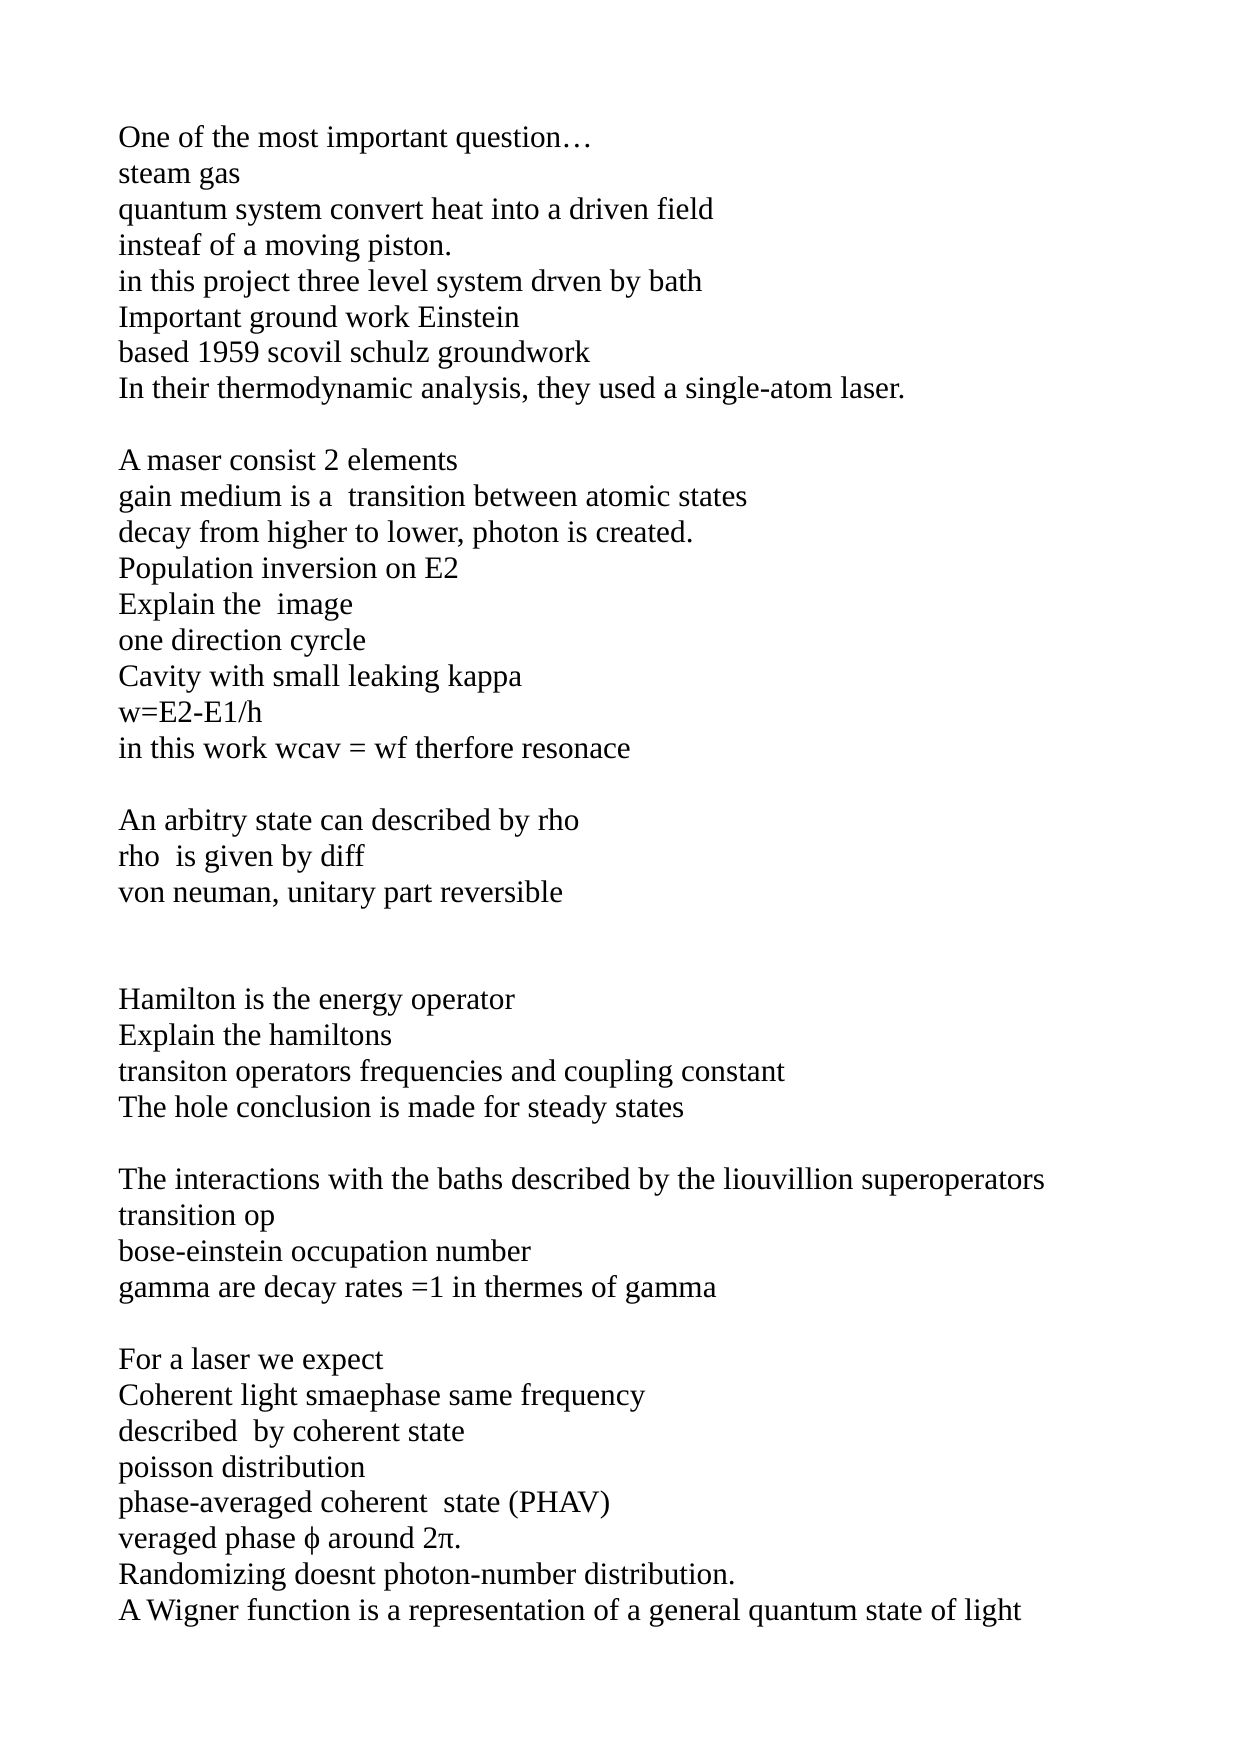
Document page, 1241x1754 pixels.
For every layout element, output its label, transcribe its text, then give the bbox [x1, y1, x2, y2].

text The hole conclusion is made for steady states [118, 1088, 1122, 1124]
text For a laser we expect [118, 1340, 1122, 1376]
text Explain the image [118, 585, 1122, 621]
text Randomizing doesnt photon-number distribution. [118, 1556, 1122, 1592]
text in this project three level system drven by bath [118, 262, 1122, 298]
text decay from higher to lower, photon is created. [118, 513, 1122, 549]
text quantum system convert heat into a driven field [118, 190, 1122, 226]
text in this work wcav = wf therfore resonace [118, 729, 1122, 765]
text insteaf of a moving piston. [118, 226, 1122, 262]
text Important ground work Einstein [118, 298, 1122, 334]
text poisson distribution [118, 1448, 1122, 1484]
text The interactions with the baths described by the liouvillion superoperators [118, 1160, 1122, 1196]
text described by coherent state [118, 1412, 1122, 1448]
text One of the most important question… [118, 118, 1122, 154]
text steam gas [118, 154, 1122, 190]
text gamma are decay rates =1 in thermes of gamma [118, 1268, 1122, 1304]
text An arbitry state can described by rho [118, 801, 1122, 837]
text A Wigner function is a representation of a general quantum state of light [118, 1592, 1122, 1627]
text gain medium is a transition between atomic states [118, 477, 1122, 513]
text von neuman, unitary part reversible [118, 873, 1122, 909]
text Cavity with small leaking kappa [118, 657, 1122, 693]
text transition op [118, 1196, 1122, 1232]
text Population inversion on E2 [118, 549, 1122, 585]
text A maser consist 2 elements [118, 442, 1122, 477]
text In their thermodynamic analysis, they used a single-atom laser. [118, 370, 1122, 406]
text phase-averaged coherent state (PHAV) [118, 1484, 1122, 1520]
text Explain the hamiltons [118, 1017, 1122, 1052]
text based 1959 scovil schulz groundwork [118, 334, 1122, 370]
text rho is given by diff [118, 837, 1122, 873]
text w=E2-E1/h [118, 693, 1122, 729]
text Coherent light smaephase same frequency [118, 1376, 1122, 1412]
text Hamilton is the energy operator [118, 981, 1122, 1017]
text one direction cyrcle [118, 621, 1122, 657]
text transiton operators frequencies and coupling constant [118, 1052, 1122, 1088]
text bose-einstein occupation number [118, 1232, 1122, 1268]
text veraged phase ϕ around 2π. [118, 1520, 1122, 1556]
